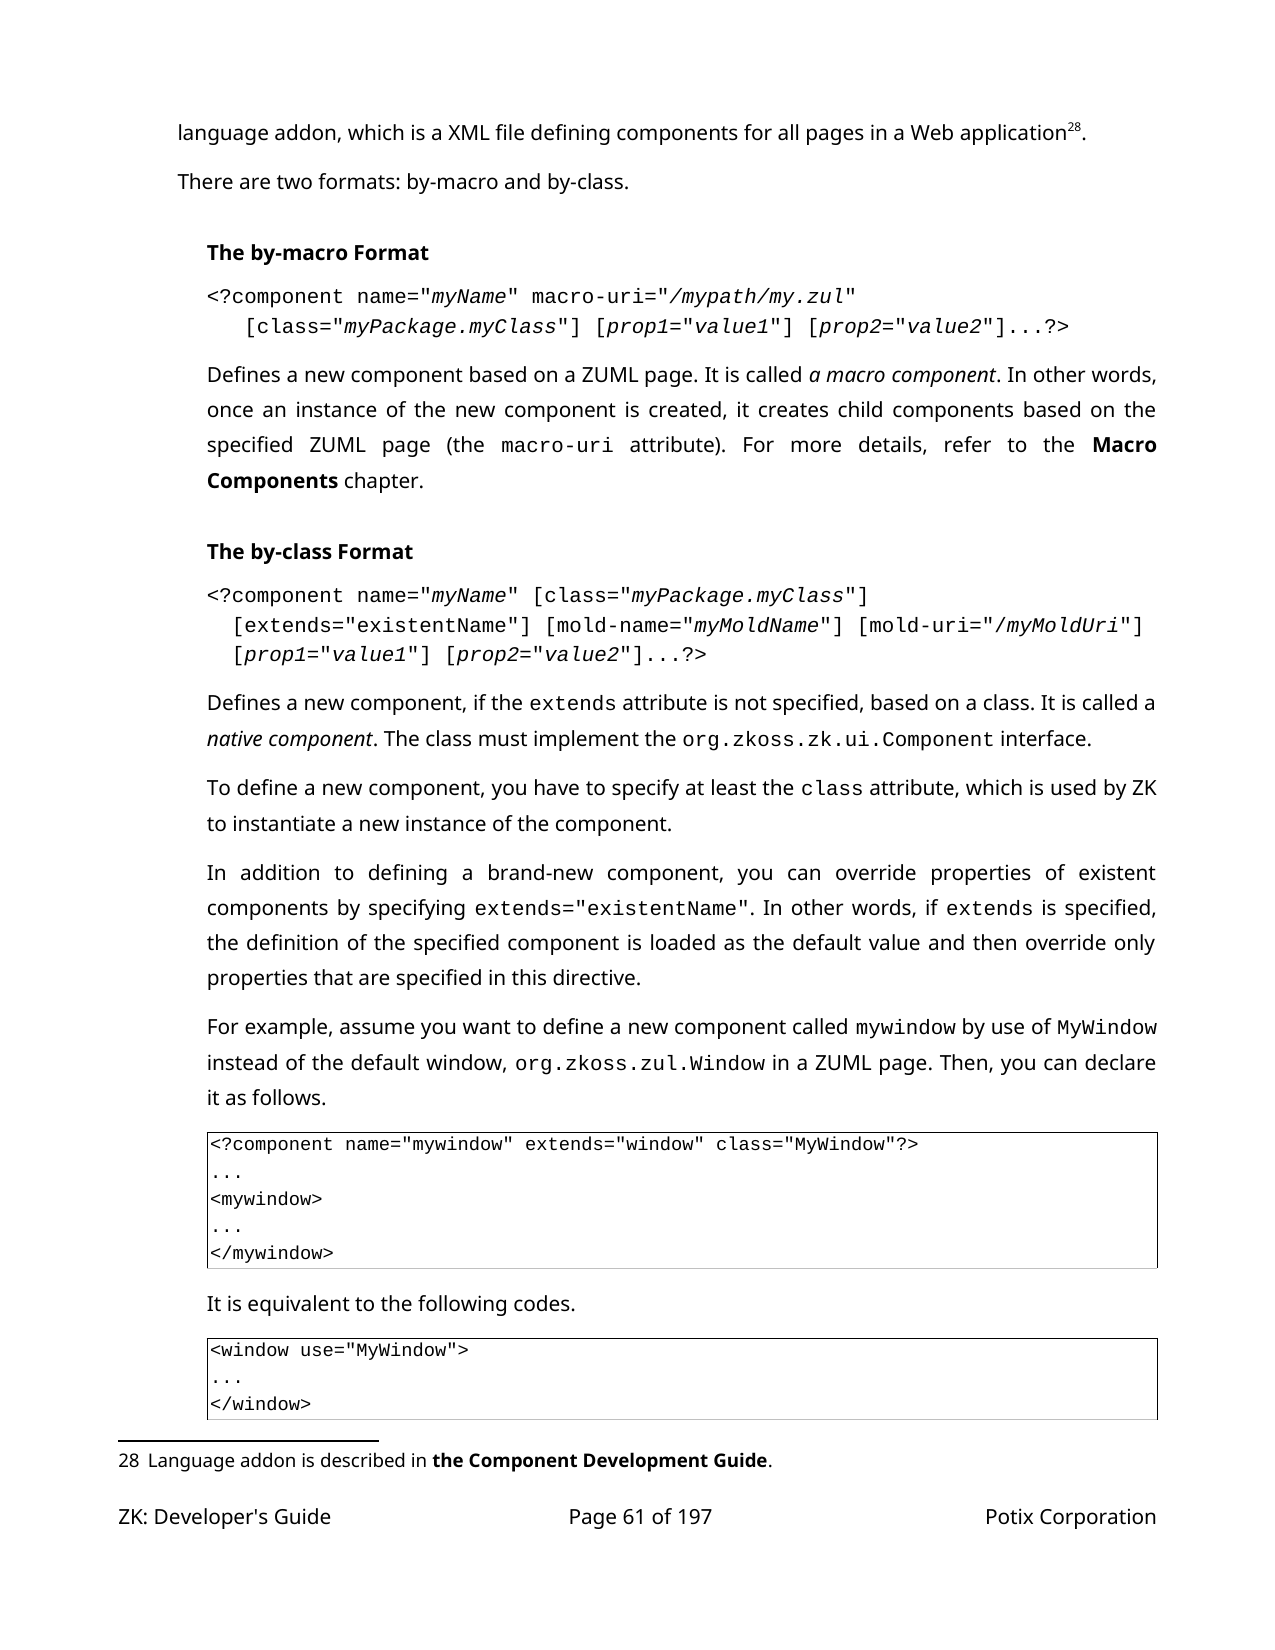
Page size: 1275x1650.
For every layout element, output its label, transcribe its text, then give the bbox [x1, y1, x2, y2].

subtitle The by-class Format [207, 537, 1157, 565]
text <?component name="myName" [class="myPackage.myClass"] [extends="existentName"] [mold-name="myMoldName"] [mold-uri="/myMoldUri"] [prop1="value1"] [prop2="value2"]...?> [207, 586, 1157, 668]
text ... [208, 1159, 1157, 1184]
text In addition to defining a brand-new component, you can override properties of existent components by specifying extends="existentName". In other words, if extends is specified, the definition of the specified component is loaded as the default value and then override only properties that are specified in this directive. [207, 858, 1157, 992]
text ... [208, 1214, 1157, 1238]
subtitle The by-macro Format [207, 238, 1157, 266]
text <window use="MyWindow"> [208, 1339, 1157, 1362]
text It is equivalent to the following codes. [207, 1289, 1157, 1317]
text <?component name="mywindow" extends="window" class="MyWindow"?> [208, 1133, 1157, 1157]
text language addon, which is a XML file defining components for all pages in a Web application. [177, 118, 1157, 146]
text </mywindow> [208, 1241, 1157, 1268]
text Language addon is described in the Component Development Guide. [118, 1447, 1157, 1473]
text To define a new component, you have to specify at least the class attribute, which is used by ZK to instantiate a new instance of the component. [207, 773, 1157, 837]
text Defines a new component, if the extends attribute is not specified, based on a class. It is called a native component. The class must implement the org.zkoss.zk.ui.Component interface. [207, 688, 1157, 753]
text Defines a new component based on a ZUML page. It is called a macro component. In other words, once an instance of the new component is created, it creates child components based on the specified ZUML page (the macro-uri attribute). For more details, refer to the Macro Components chapter. [207, 360, 1157, 494]
text <?component name="myName" macro-uri="/mypath/my.zul" [class="myPackage.myClass"] [prop1="value1"] [prop2="value2"]...?> [207, 287, 1157, 339]
text </window> [208, 1392, 1157, 1419]
text ... [208, 1365, 1157, 1389]
text For example, assume you want to define a new component called mywindow by use of MyWindow instead of the default window, org.zkoss.zul.Window in a ZUML page. Then, you can declare it as follows. [207, 1012, 1157, 1112]
text There are two formats: by-macro and by-class. [177, 167, 1157, 195]
text <mywindow> [208, 1187, 1157, 1211]
